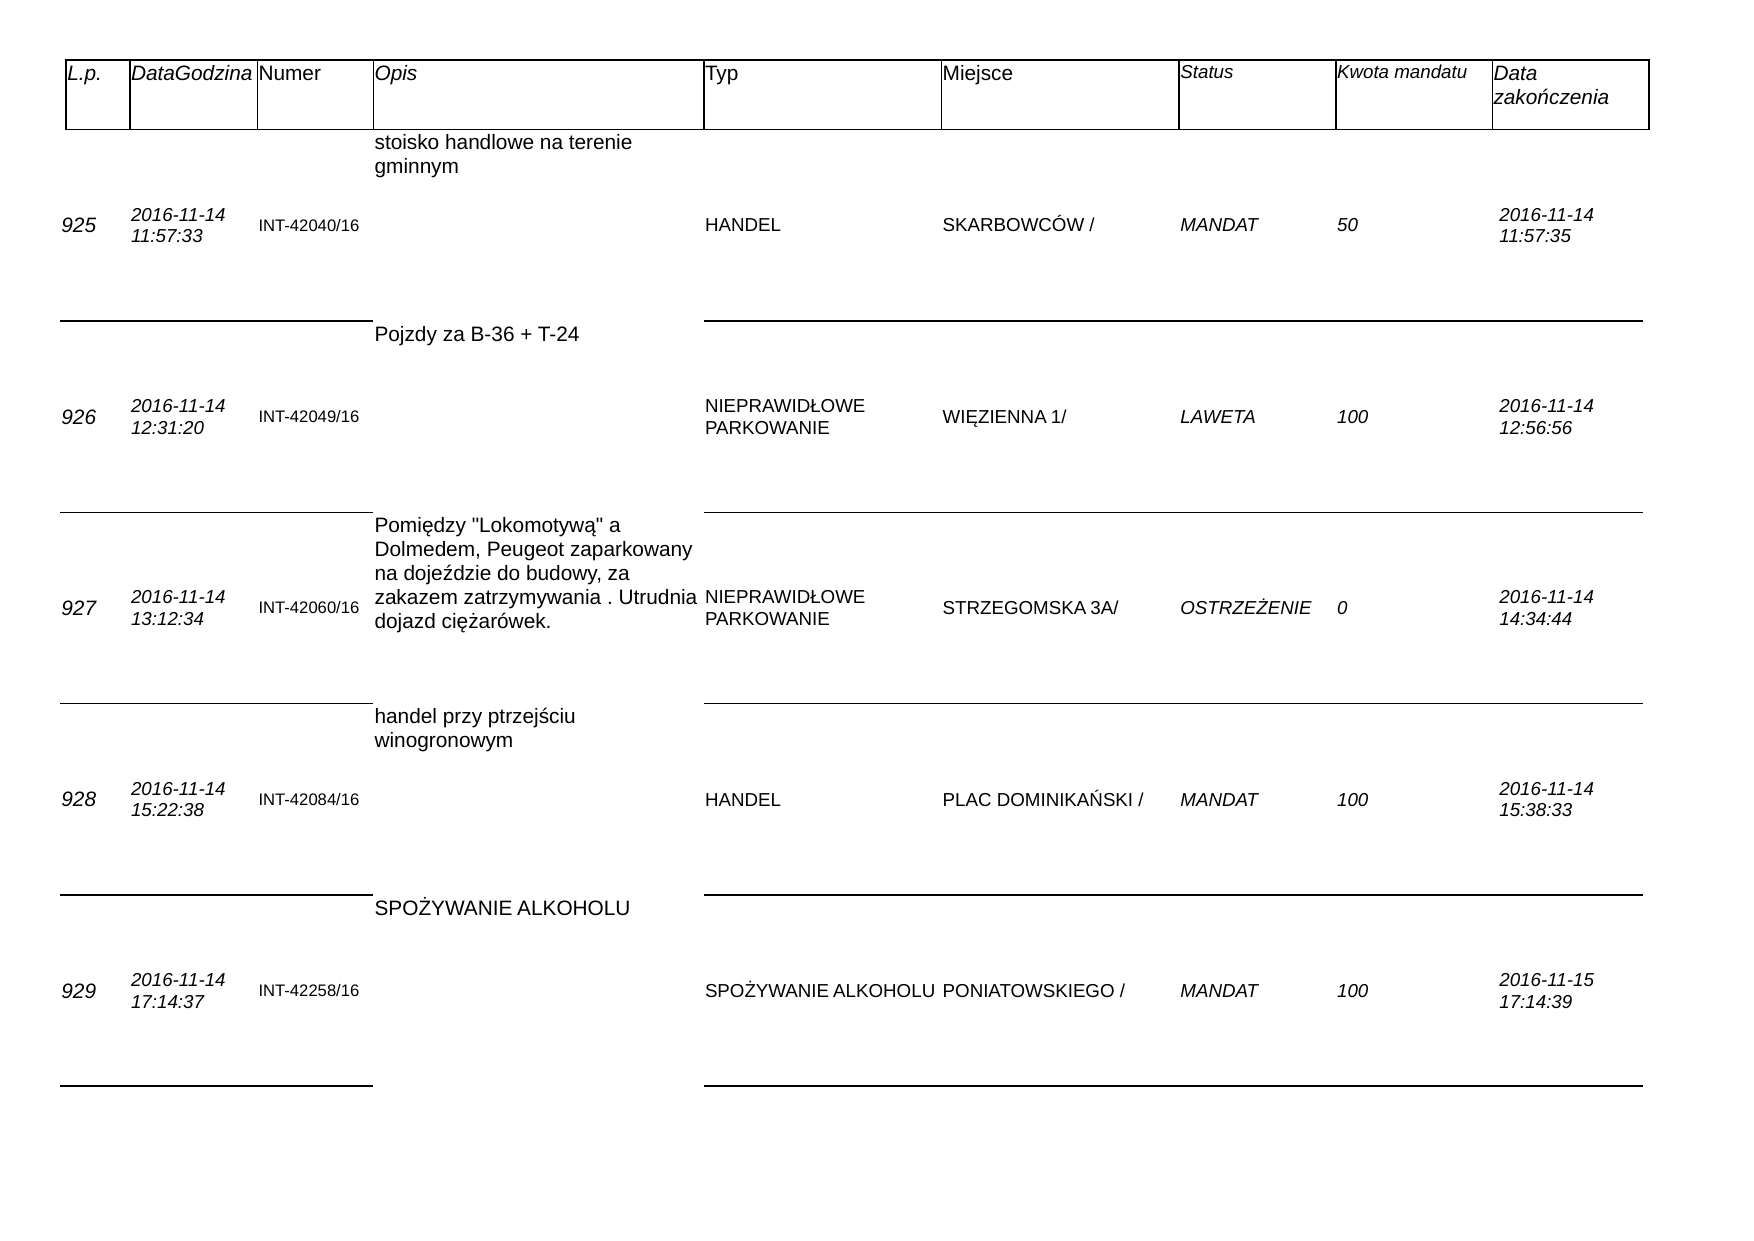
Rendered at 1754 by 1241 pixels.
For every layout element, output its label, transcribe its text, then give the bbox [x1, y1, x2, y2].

table_cell MANDAT [1179, 896, 1336, 1085]
table_cell Pomiędzy "Lokomotywą" a Dolmedem, Peugeot zaparkowany na dojeździe do budowy, za zakazem zatrzymywania . Utrudnia dojazd ciężarówek. [373, 511, 704, 703]
table_header [60, 59, 65, 129]
table_header Opis [374, 61, 703, 129]
table_header Status [1180, 61, 1335, 129]
table_header Kwota mandatu [1337, 61, 1492, 129]
table_cell [1643, 320, 1649, 511]
table_cell handel przy ptrzejściu winogronowym [373, 703, 704, 894]
table_cell stoisko handlowe na terenie gminnym [373, 130, 704, 320]
table_cell 2016-11-14 15:38:33 [1498, 704, 1643, 894]
table_cell 2016-11-14 12:31:20 [130, 322, 257, 511]
table_cell INT-42049/16 [257, 322, 373, 511]
table_cell SPOŻYWANIE ALKOHOLU [373, 894, 704, 1085]
table_cell STRZEGOMSKA 3A/ [941, 513, 1179, 703]
table_cell [1643, 894, 1649, 1085]
table_header Miejsce [942, 61, 1178, 129]
table_cell 927 [60, 513, 130, 703]
table_header L.p. [67, 61, 129, 129]
table_cell LAWETA [1179, 322, 1336, 511]
table_cell Pojzdy za B-36 + T-24 [373, 320, 704, 511]
table_cell INT-42040/16 [257, 130, 373, 320]
table_header Data zakończenia [1493, 61, 1648, 129]
table_cell OSTRZEŻENIE [1179, 513, 1336, 703]
table_cell INT-42258/16 [257, 896, 373, 1085]
table_cell HANDEL [704, 130, 941, 320]
table_cell WIĘZIENNA 1/ [941, 322, 1179, 511]
table_cell MANDAT [1179, 704, 1336, 894]
table_cell 100 [1336, 896, 1498, 1085]
table_cell 2016-11-14 14:34:44 [1498, 513, 1643, 703]
table_cell [1643, 703, 1649, 894]
table_cell SPOŻYWANIE ALKOHOLU [704, 896, 941, 1085]
table_header DataGodzina [131, 61, 257, 129]
table_cell 925 [60, 129, 130, 320]
table_cell NIEPRAWIDŁOWE PARKOWANIE [704, 513, 941, 703]
table_cell 928 [60, 704, 130, 894]
table_cell INT-42084/16 [257, 704, 373, 894]
table_cell 50 [1336, 130, 1498, 320]
table_header Typ [705, 61, 941, 129]
table_cell 2016-11-14 11:57:33 [130, 130, 257, 320]
table_cell MANDAT [1179, 130, 1336, 320]
table_cell PLAC DOMINIKAŃSKI / [941, 704, 1179, 894]
table_cell 926 [60, 322, 130, 511]
table_cell INT-42060/16 [257, 513, 373, 703]
table_cell [1643, 511, 1649, 703]
table_cell 2016-11-14 15:22:38 [130, 704, 257, 894]
table_cell 2016-11-14 13:12:34 [130, 513, 257, 703]
table_cell 2016-11-15 17:14:39 [1498, 896, 1643, 1085]
table_cell 2016-11-14 11:57:35 [1498, 130, 1643, 320]
table_cell [1643, 130, 1649, 320]
table_header Numer [258, 61, 373, 129]
table_cell 2016-11-14 12:56:56 [1498, 322, 1643, 511]
table_cell 100 [1336, 704, 1498, 894]
table_cell 929 [60, 896, 130, 1085]
table_cell HANDEL [704, 704, 941, 894]
table_cell 2016-11-14 17:14:37 [130, 896, 257, 1085]
table_cell SKARBOWCÓW / [941, 130, 1179, 320]
table_cell NIEPRAWIDŁOWE PARKOWANIE [704, 322, 941, 511]
table_cell 100 [1336, 322, 1498, 511]
table_cell PONIATOWSKIEGO / [941, 896, 1179, 1085]
table_cell 0 [1336, 513, 1498, 703]
